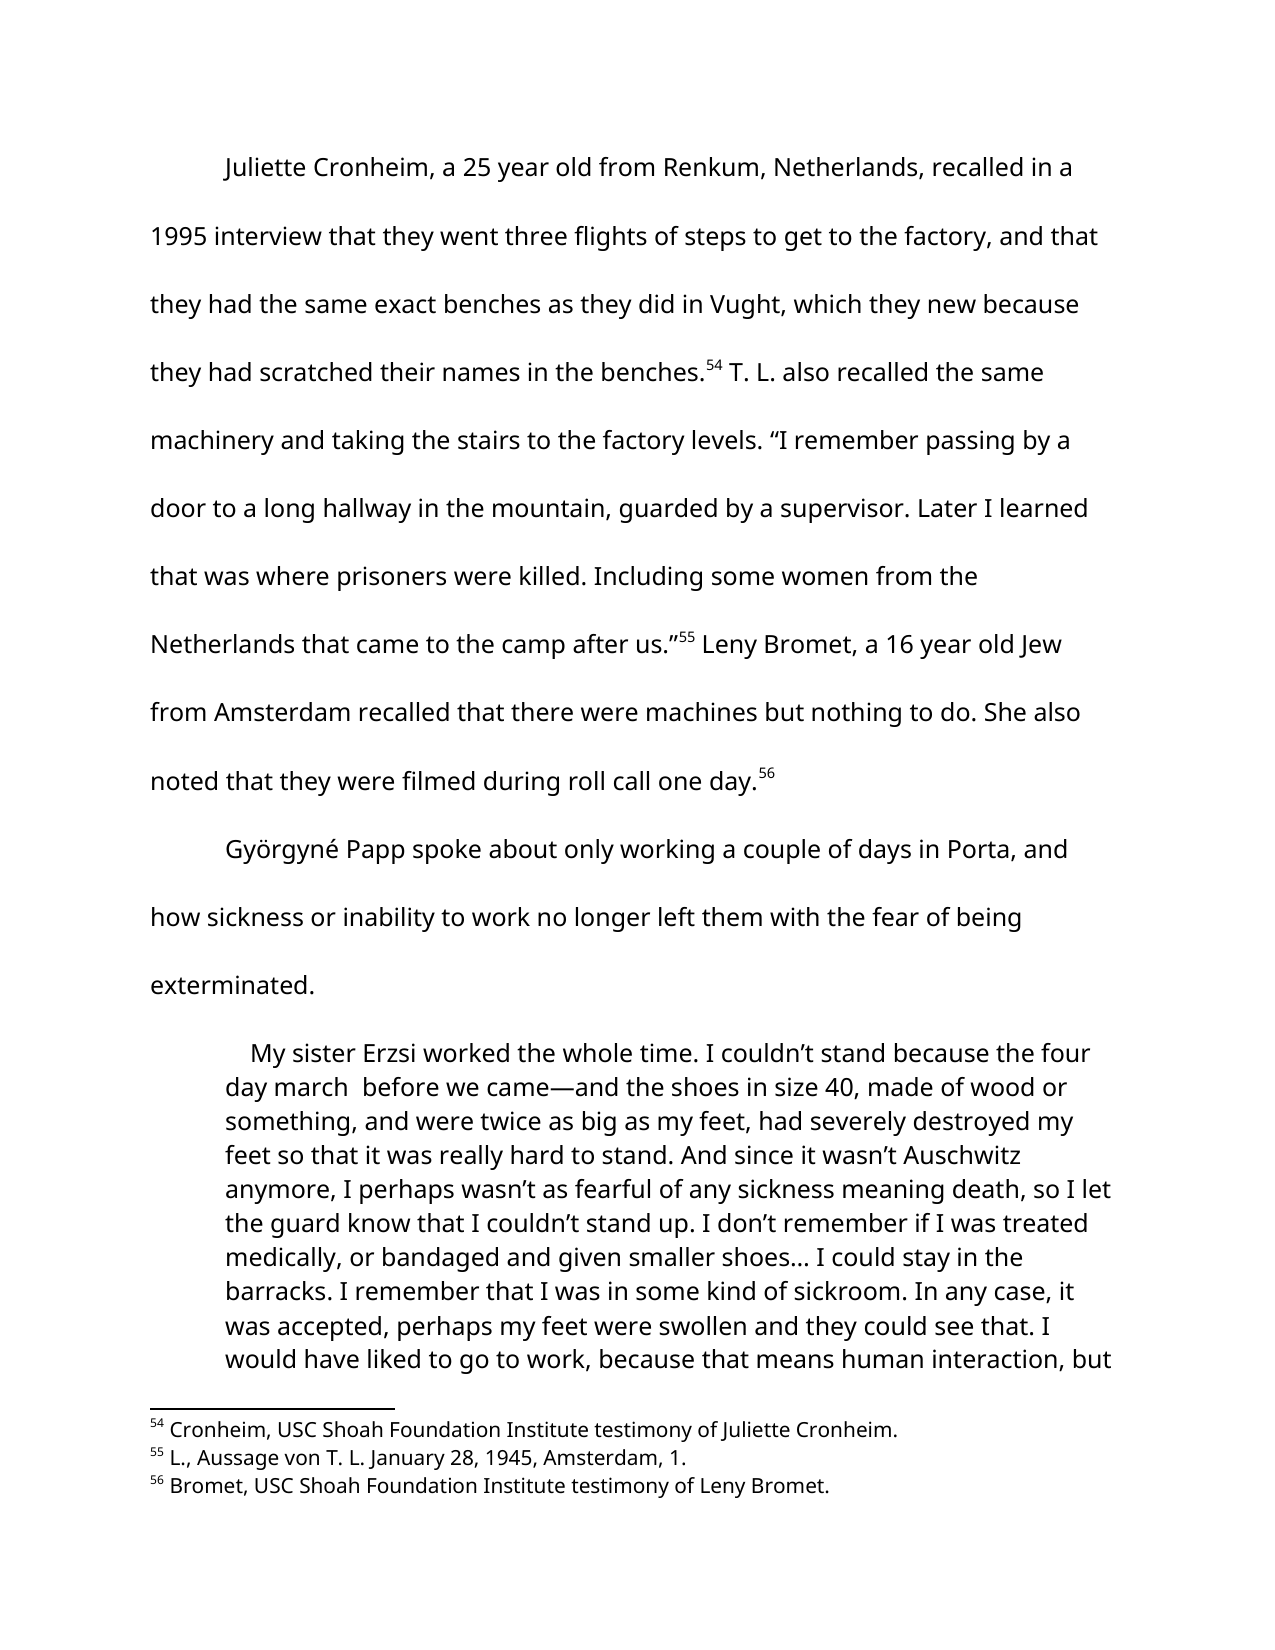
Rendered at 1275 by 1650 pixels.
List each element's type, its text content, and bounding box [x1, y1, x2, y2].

text My sister Erzsi worked the whole time. I couldn’t stand because the four day march before we came—and the shoes in size 40, made of wood or something, and were twice as big as my feet, had severely destroyed my feet so that it was really hard to stand. And since it wasn’t Auschwitz anymore, I perhaps wasn’t as fearful of any sickness meaning death, so I let the guard know that I couldn’t stand up. I don’t remember if I was treated medically, or bandaged and given smaller shoes… I could stay in the barracks. I remember that I was in some kind of sickroom. In any case, it was accepted, perhaps my feet were swollen and they could see that. I would have liked to go to work, because that means human interaction, but [225, 1036, 1125, 1376]
text Cronheim, USC Shoah Foundation Institute testimony of Juliette Cronheim. [150, 1415, 1125, 1443]
text Bromet, USC Shoah Foundation Institute testimony of Leny Bromet. [150, 1472, 1125, 1500]
text L., Aussage von T. L. January 28, 1945, Amsterdam, 1. [150, 1443, 1125, 1472]
text Juliette Cronheim, a 25 year old from Renkum, Netherlands, recalled in a 1995 interview that they went three flights of steps to get to the factory, and that they had the same exact benches as they did in Vught, which they new because they had scratched their names in the benches. T. L. also recalled the same machinery and taking the stairs to the factory levels. “I remember passing by a door to a long hallway in the mountain, guarded by a supervisor. Later I learned that was where prisoners were killed. Including some women from the Netherlands that came to the camp after us.” Leny Bromet, a 16 year old Jew from Amsterdam recalled that there were machines but nothing to do. She also noted that they were filmed during roll call one day. [150, 150, 1125, 797]
text Györgyné Papp spoke about only working a couple of days in Porta, and how sickness or inability to work no longer left them with the fear of being exterminated. [150, 831, 1125, 1002]
